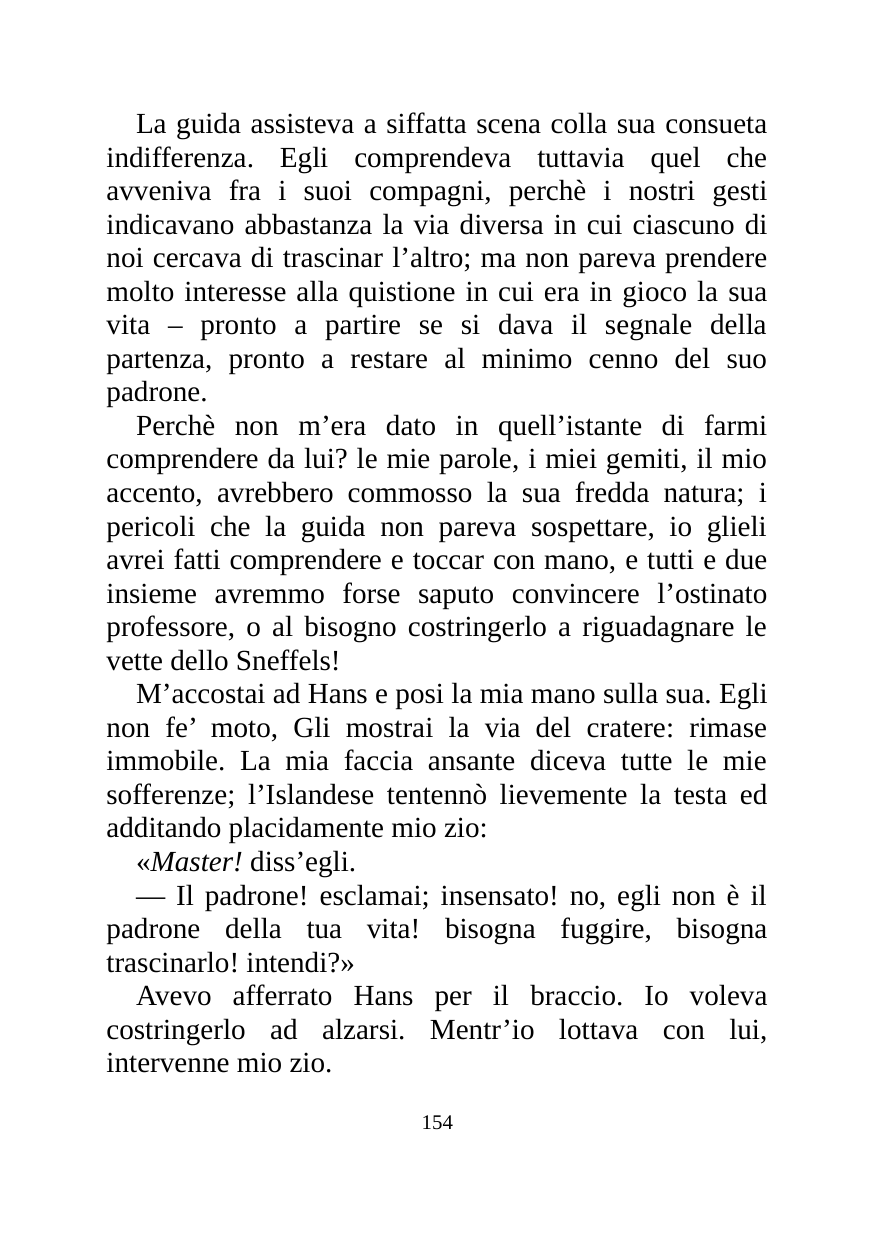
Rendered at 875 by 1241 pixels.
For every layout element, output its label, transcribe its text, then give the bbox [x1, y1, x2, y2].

text «Master! diss’egli. [106, 844, 768, 878]
text La guida assisteva a siffatta scena colla sua consueta indifferenza. Egli comprendeva tuttavia quel che avveniva fra i suoi compagni, perchè i nostri gesti indicavano abbastanza la via diversa in cui ciascuno di noi cercava di trascinar l’altro; ma non pareva prendere molto interesse alla quistione in cui era in gioco la sua vita – pronto a partire se si dava il segnale della partenza, pronto a restare al minimo cenno del suo padrone. [106, 106, 768, 408]
text — Il padrone! esclamai; insensato! no, egli non è il padrone della tua vita! bisogna fuggire, bisogna trascinarlo! intendi?» [106, 878, 768, 978]
text M’accostai ad Hans e posi la mia mano sulla sua. Egli non fe’ moto, Gli mostrai la via del cratere: rimase immobile. La mia faccia ansante diceva tutte le mie sofferenze; l’Islandese tentennò lievemente la testa ed additando placidamente mio zio: [106, 676, 768, 844]
text Avevo afferrato Hans per il braccio. Io voleva costringerlo ad alzarsi. Mentr’io lottava con lui, intervenne mio zio. [106, 978, 768, 1079]
text Perchè non m’era dato in quell’istante di farmi comprendere da lui? le mie parole, i miei gemiti, il mio accento, avrebbero commosso la sua fredda natura; i pericoli che la guida non pareva sospettare, io glieli avrei fatti comprendere e toccar con mano, e tutti e due insieme avremmo forse saputo convincere l’ostinato professore, o al bisogno costringerlo a riguadagnare le vette dello Sneffels! [106, 408, 768, 676]
